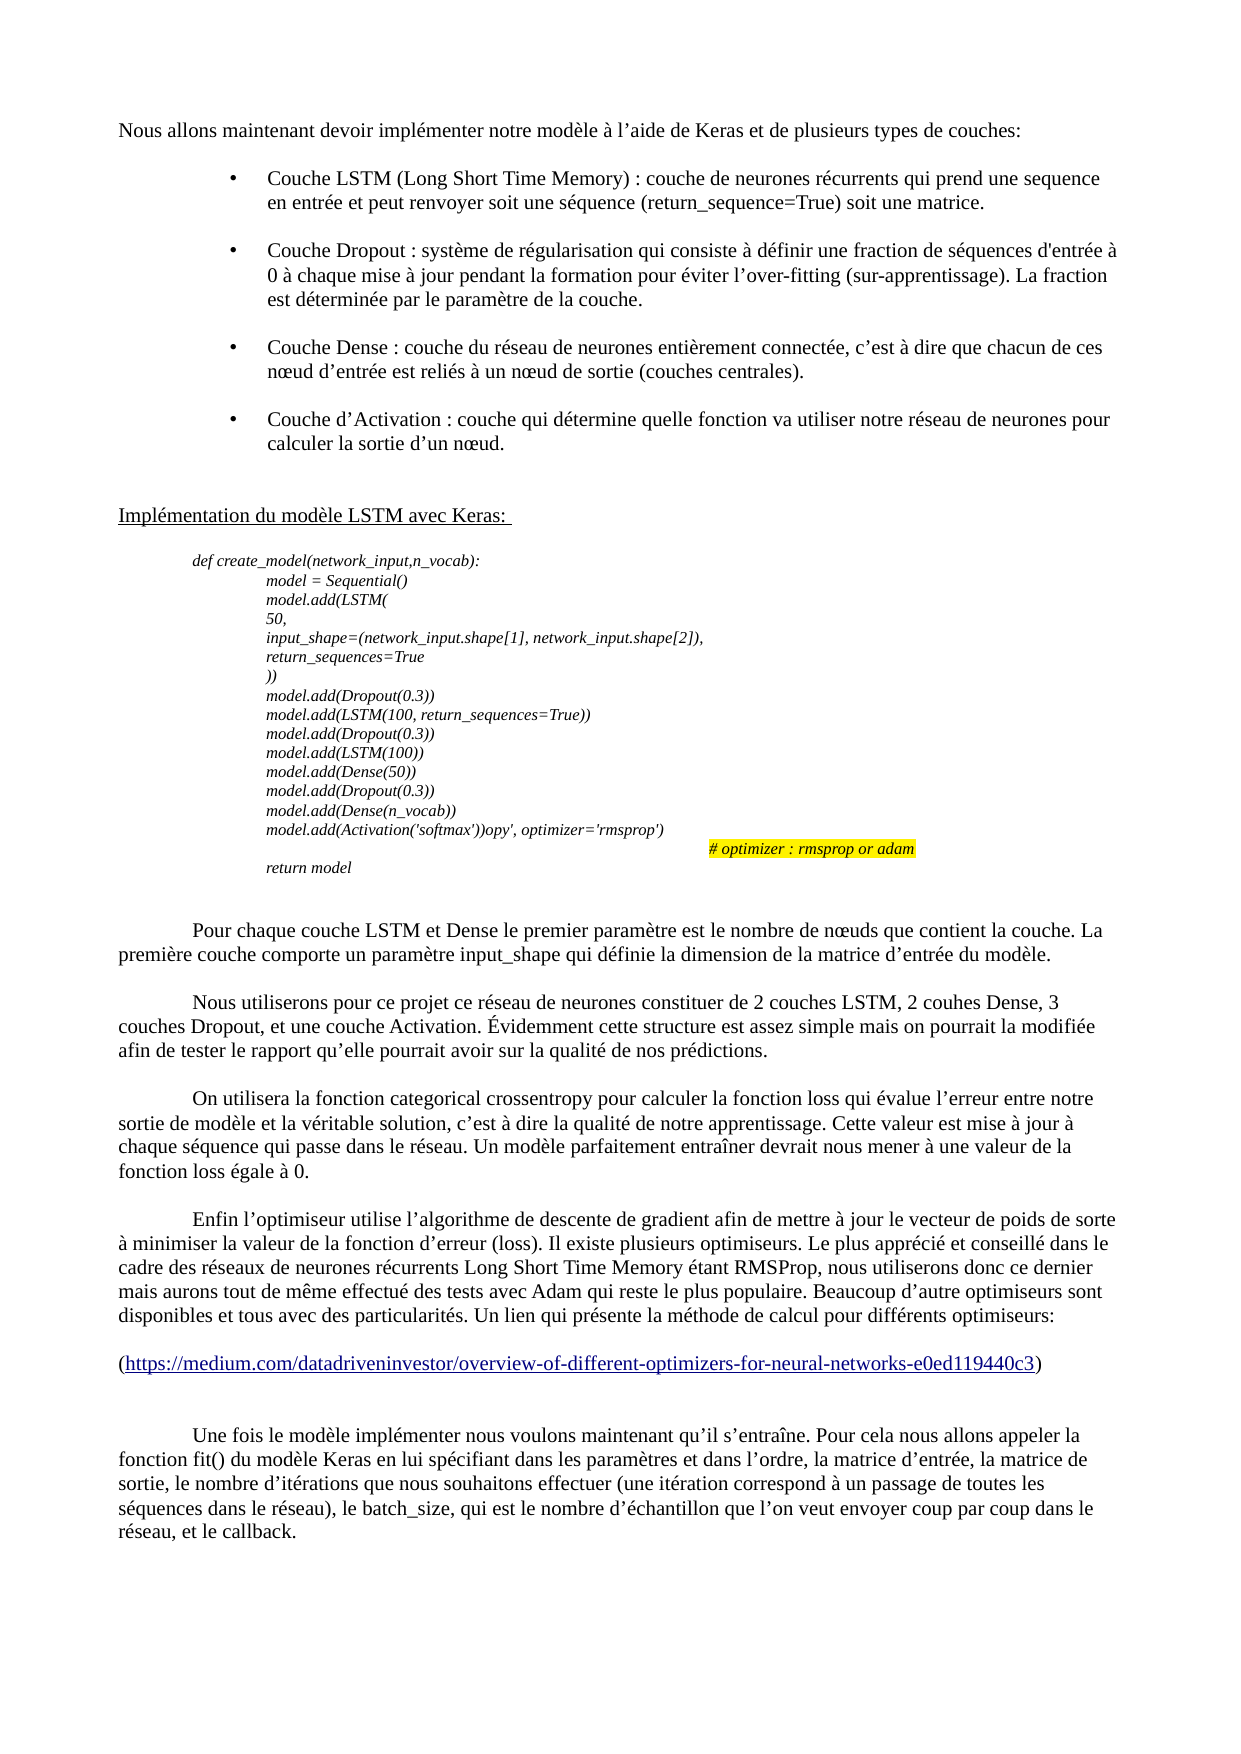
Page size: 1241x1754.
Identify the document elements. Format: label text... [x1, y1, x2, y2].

list Couche LSTM (Long Short Time Memory) : couche de neurones récurrents qui prend une sequence en entrée et peut renvoyer soit une séquence (return_sequence=True) soit une matrice. [229, 166, 1122, 214]
text model.add(Dropout(0.3)) [192, 685, 1122, 704]
text input_shape=(network_input.shape[1], network_input.shape[2]), [192, 628, 1122, 647]
text model = Sequential() [192, 570, 1122, 589]
list Couche d’Activation : couche qui détermine quelle fonction va utiliser notre réseau de neurones pour calculer la sortie d’un nœud. [229, 407, 1122, 455]
text model.add(Dropout(0.3)) [192, 781, 1122, 800]
list Couche Dropout : système de régularisation qui consiste à définir une fraction de séquences d'entrée à 0 à chaque mise à jour pendant la formation pour éviter l’over-fitting (sur-apprentissage). La fraction est déterminée par le paramètre de la couche. [229, 238, 1122, 311]
text # optimizer : rmsprop or adam [192, 839, 1122, 858]
text model.add(Dropout(0.3)) [192, 724, 1122, 743]
text return model [192, 858, 1122, 877]
text Enfin l’optimiseur utilise l’algorithme de descente de gradient afin de mettre à jour le vecteur de poids de sorte à minimiser la valeur de la fonction d’erreur (loss). Il existe plusieurs optimiseurs. Le plus apprécié et conseillé dans le cadre des réseaux de neurones récurrents Long Short Time Memory étant RMSProp, nous utiliserons donc ce dernier mais aurons tout de même effectué des tests avec Adam qui reste le plus populaire. Beaucoup d’autre optimiseurs sont disponibles et tous avec des particularités. Un lien qui présente la méthode de calcul pour différents optimiseurs: [118, 1207, 1122, 1327]
text 50, [192, 609, 1122, 628]
text model.add(Dense(n_vocab)) [192, 800, 1122, 819]
text def create_model(network_input,n_vocab): [192, 551, 1122, 570]
list Couche Dense : couche du réseau de neurones entièrement connectée, c’est à dire que chacun de ces nœud d’entrée est reliés à un nœud de sortie (couches centrales). [229, 335, 1122, 383]
text Nous allons maintenant devoir implémenter notre modèle à l’aide de Keras et de plusieurs types de couches: [118, 118, 1122, 142]
text Pour chaque couche LSTM et Dense le premier paramètre est le nombre de nœuds que contient la couche. La première couche comporte un paramètre input_shape qui définie la dimension de la matrice d’entrée du modèle. [118, 918, 1122, 966]
text On utilisera la fonction categorical crossentropy pour calculer la fonction loss qui évalue l’erreur entre notre sortie de modèle et la véritable solution, c’est à dire la qualité de notre apprentissage. Cette valeur est mise à jour à chaque séquence qui passe dans le réseau. Un modèle parfaitement entraîner devrait nous mener à une valeur de la fonction loss égale à 0. [118, 1086, 1122, 1183]
text Implémentation du modèle LSTM avec Keras: [118, 503, 1122, 527]
text model.add(LSTM(100)) [192, 743, 1122, 762]
text model.add(Activation('softmax'))opy', optimizer='rmsprop') [192, 819, 1122, 839]
text model.add(LSTM( [192, 589, 1122, 609]
text model.add(Dense(50)) [192, 762, 1122, 781]
text Une fois le modèle implémenter nous voulons maintenant qu’il s’entraîne. Pour cela nous allons appeler la fonction fit() du modèle Keras en lui spécifiant dans les paramètres et dans l’ordre, la matrice d’entrée, la matrice de sortie, le nombre d’itérations que nous souhaitons effectuer (une itération correspond à un passage de toutes les séquences dans le réseau), le batch_size, qui est le nombre d’échantillon que l’on veut envoyer coup par coup dans le réseau, et le callback. [118, 1423, 1122, 1543]
text )) [192, 666, 1122, 685]
text Nous utiliserons pour ce projet ce réseau de neurones constituer de 2 couches LSTM, 2 couhes Dense, 3 couches Dropout, et une couche Activation. Évidemment cette structure est assez simple mais on pourrait la modifiée afin de tester le rapport qu’elle pourrait avoir sur la qualité de nos prédictions. [118, 990, 1122, 1062]
text model.add(LSTM(100, return_sequences=True)) [192, 704, 1122, 724]
text (https://medium.com/datadriveninvestor/overview-of-different-optimizers-for-neural-networks-e0ed119440c3) [118, 1351, 1122, 1375]
text return_sequences=True [192, 647, 1122, 666]
